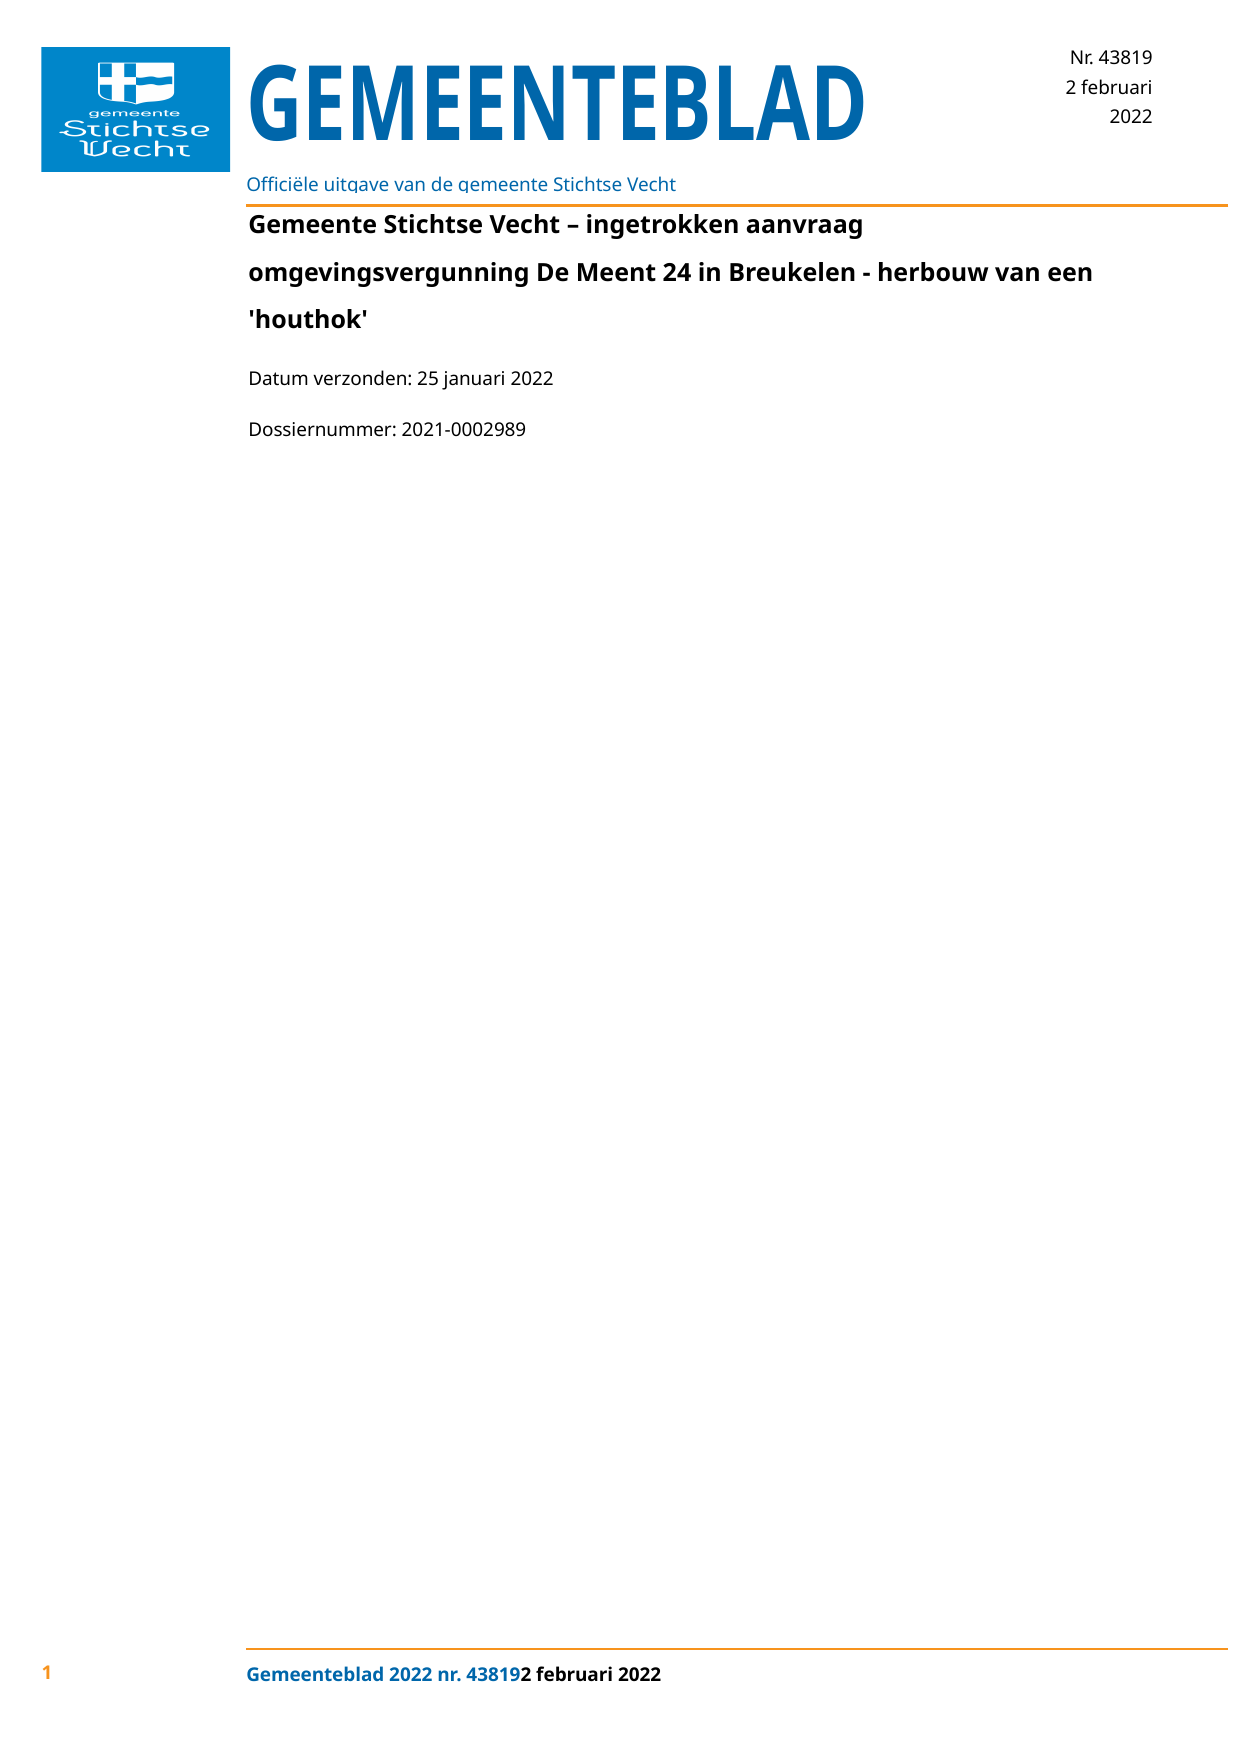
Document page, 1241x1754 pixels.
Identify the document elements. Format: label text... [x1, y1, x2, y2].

picture [99, 63, 135, 101]
picture [137, 63, 174, 103]
text Datum verzonden: 25 januari 2022 [248, 366, 1152, 391]
text Gemeente Stichtse Vecht – ingetrokken aanvraag omgevingsvergunning De Meent 24 in Breukelen - herbouw van een 'houthok' [248, 207, 1152, 336]
text Dossiernummer: 2021-0002989 [248, 416, 1152, 442]
